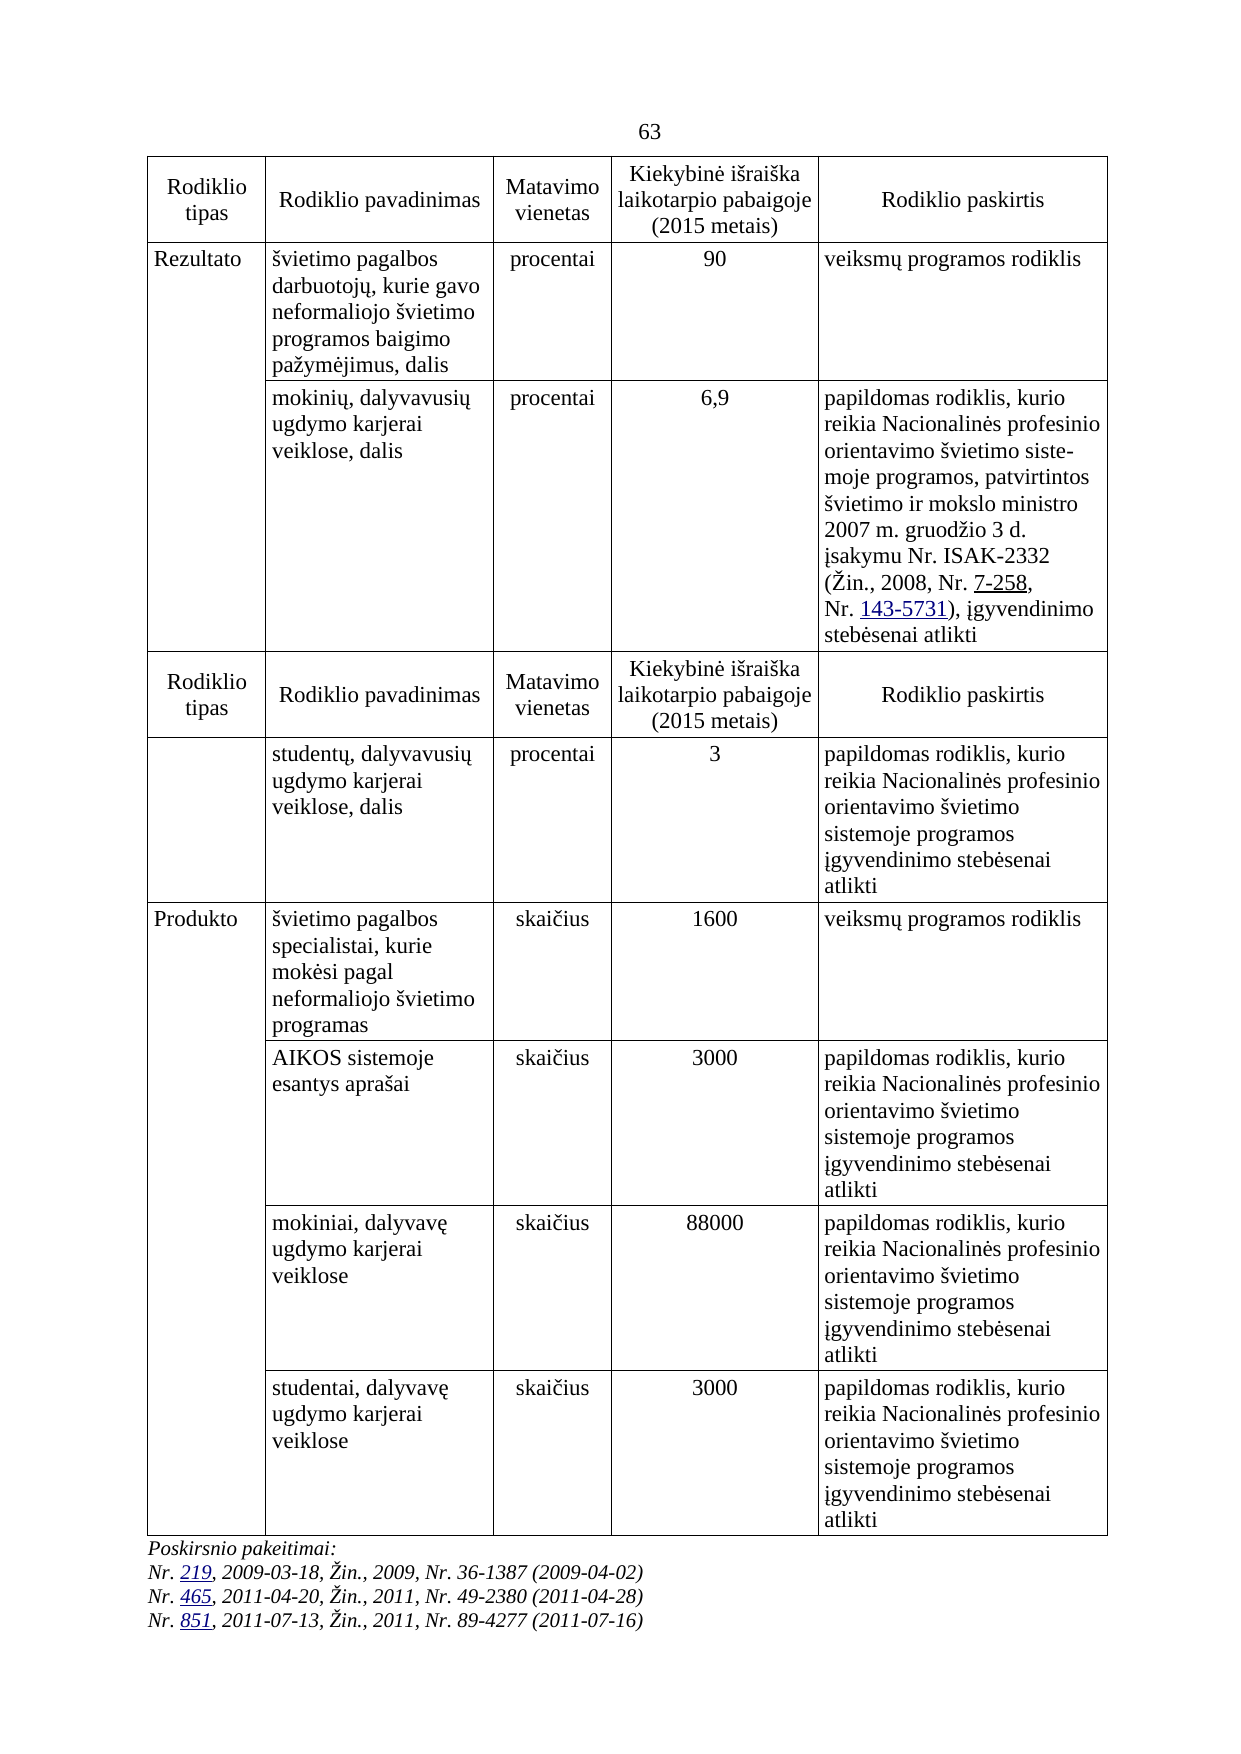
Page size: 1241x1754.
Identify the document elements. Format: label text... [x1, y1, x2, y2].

table_cell 1600 [612, 903, 818, 1040]
table_cell 6,9 [612, 381, 818, 651]
table_cell [148, 380, 265, 651]
table_cell procentai [494, 243, 611, 380]
table_cell 3000 [612, 1371, 818, 1535]
table_cell mokinių, dalyvavusių ugdymo karjerai veiklose, dalis [266, 381, 493, 651]
table_cell papildomas rodiklis, kurio reikia Nacionalinės profesinio orientavimo švietimo sistemoje programos įgyvendinimo stebėsenai atlikti [819, 1371, 1107, 1535]
table_cell Produkto [148, 903, 265, 1535]
table_cell papildomas rodiklis, kurio reikia Nacionalinės profesinio orientavimo švietimo sistemoje programos įgyvendinimo stebėsenai atlikti [819, 1206, 1107, 1370]
table_cell Kiekybinė išraiška laikotarpio pabaigoje (2015 metais) [612, 652, 818, 737]
table_header Rodiklio pavadinimas [266, 157, 493, 242]
table_cell Rezultato [148, 243, 265, 380]
table_cell veiksmų programos rodiklis [819, 903, 1107, 1040]
text Poskirsnio pakeitimai: [148, 1536, 1152, 1560]
table_cell papildomas rodiklis, kurio reikia Nacionalinės profesinio orientavimo švietimo siste­moje programos, patvirtintos švietimo ir mokslo ministro 2007 m. gruodžio 3 d. įsakymu Nr. ISAK-2332 (Žin., 2008, Nr. 7-258, Nr. 143-5731), įgyvendinimo stebėsenai atlikti [819, 381, 1107, 651]
text Nr. 465, 2011-04-20, Žin., 2011, Nr. 49-2380 (2011-04-28) [148, 1584, 1152, 1608]
table_cell Rodiklio paskirtis [819, 652, 1107, 737]
table_header Kiekybinė išraiška laikotarpio pabaigoje (2015 metais) [612, 157, 818, 242]
table_cell studentai, dalyvavę ugdymo karjerai veiklose [266, 1371, 493, 1535]
table_cell papildomas rodiklis, kurio reikia Nacionalinės profesinio orientavimo švietimo sistemoje programos įgyvendinimo stebėsenai atlikti [819, 738, 1107, 902]
table_cell 88000 [612, 1206, 818, 1370]
table_cell skaičius [494, 903, 611, 1040]
table_cell Matavimo vienetas [494, 652, 611, 737]
table_cell AIKOS sistemoje esantys aprašai [266, 1041, 493, 1205]
table_cell 3000 [612, 1041, 818, 1205]
table_cell švietimo pagalbos darbuotojų, kurie gavo neformaliojo švietimo programos baigimo pažymėjimus, dalis [266, 243, 493, 380]
table_cell 3 [612, 738, 818, 902]
table_header Matavimo vienetas [494, 157, 611, 242]
table_cell papildomas rodiklis, kurio reikia Nacionalinės profesinio orientavimo švietimo sistemoje programos įgyvendinimo stebėsenai atlikti [819, 1041, 1107, 1205]
table_cell veiksmų programos rodiklis [819, 243, 1107, 380]
text Nr. 219, 2009-03-18, Žin., 2009, Nr. 36-1387 (2009-04-02) [148, 1560, 1152, 1584]
table_cell [148, 738, 265, 902]
table_cell 90 [612, 243, 818, 380]
table_cell skaičius [494, 1206, 611, 1370]
table_cell Rodiklio tipas [148, 652, 265, 737]
table_cell studentų, dalyvavusių ugdymo karjerai veiklose, dalis [266, 738, 493, 902]
table_cell skaičius [494, 1041, 611, 1205]
table_header Rodiklio paskirtis [819, 157, 1107, 242]
table_header Rodiklio tipas [148, 157, 265, 242]
table_cell švietimo pagalbos specialistai, kurie mokėsi pagal neformaliojo švietimo programas [266, 903, 493, 1040]
table_cell mokiniai, dalyvavę ugdymo karjerai veiklose [266, 1206, 493, 1370]
text Nr. 851, 2011-07-13, Žin., 2011, Nr. 89-4277 (2011-07-16) [148, 1608, 1152, 1632]
table_cell Rodiklio pavadinimas [266, 652, 493, 737]
table_cell procentai [494, 381, 611, 651]
table_cell skaičius [494, 1371, 611, 1535]
table_cell procentai [494, 738, 611, 902]
